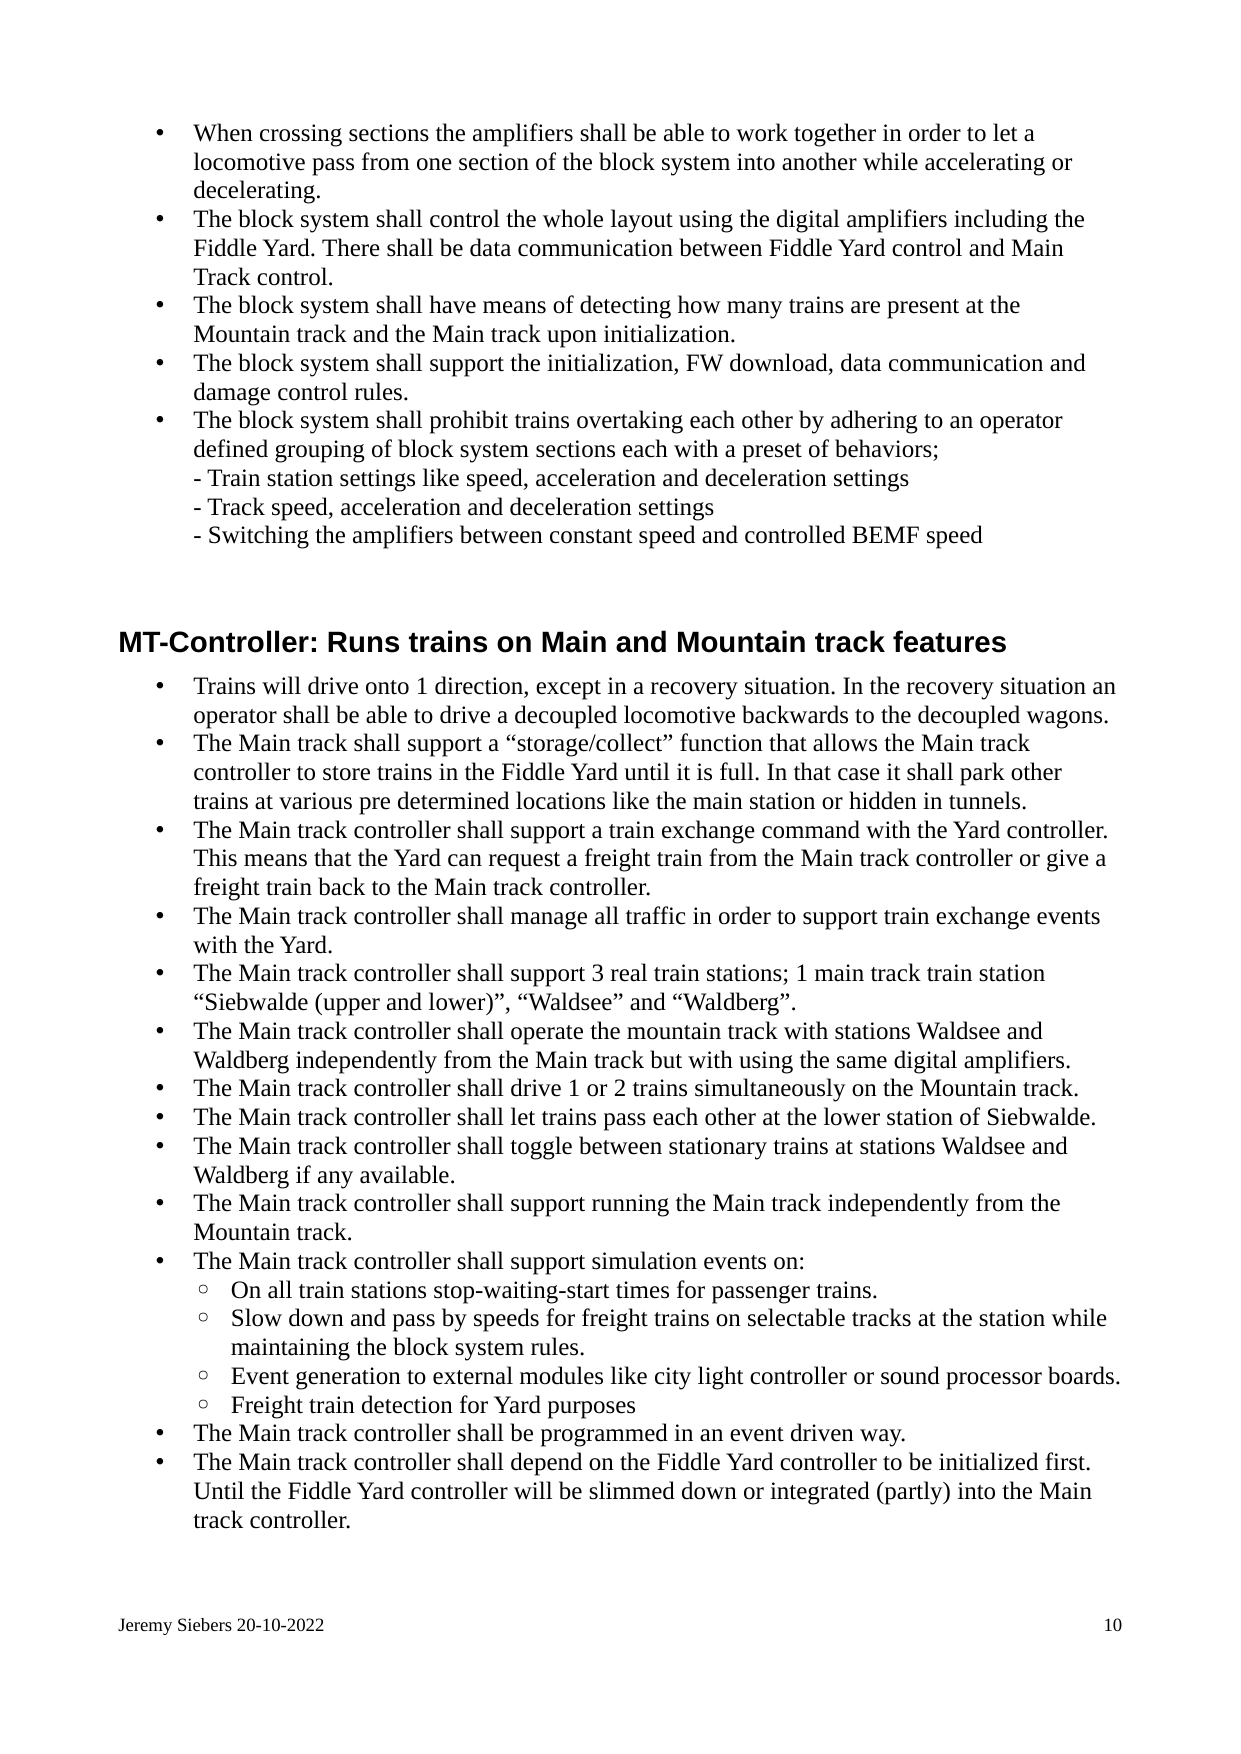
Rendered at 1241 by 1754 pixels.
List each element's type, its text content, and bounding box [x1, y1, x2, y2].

list The Main track controller shall drive 1 or 2 trains simultaneously on the Mountain track. [156, 1073, 1122, 1102]
list The Main track controller shall support 3 real train stations; 1 main track train station “Siebwalde (upper and lower)”, “Waldsee” and “Waldberg”. [156, 958, 1122, 1016]
list The Main track controller shall operate the mountain track with stations Waldsee and Waldberg independently from the Main track but with using the same digital amplifiers. [156, 1016, 1122, 1073]
list On all train stations stop-waiting-start times for passenger trains. [193, 1275, 1122, 1303]
list The Main track controller shall support running the Main track independently from the Mountain track. [156, 1188, 1122, 1246]
list Slow down and pass by speeds for freight trains on selectable tracks at the station while maintaining the block system rules. [193, 1303, 1122, 1361]
list Trains will drive onto 1 direction, except in a recovery situation. In the recovery situation an operator shall be able to drive a decoupled locomotive backwards to the decoupled wagons. [156, 671, 1122, 728]
list The Main track controller shall manage all traffic in order to support train exchange events with the Yard. [156, 901, 1122, 958]
list The block system shall prohibit trains overtaking each other by adhering to an operator defined grouping of block system sections each with a preset of behaviors; - Train station settings like speed, acceleration and deceleration settings - Track speed, acceleration and deceleration settings - Switching the amplifiers between constant speed and controlled BEMF speed [156, 406, 1122, 549]
list When crossing sections the amplifiers shall be able to work together in order to let a locomotive pass from one section of the block system into another while accelerating or decelerating. [156, 118, 1122, 204]
list The block system shall have means of detecting how many trains are present at the Mountain track and the Main track upon initialization. [156, 291, 1122, 348]
subtitle MT-Controller: Runs trains on Main and Mountain track features [118, 625, 1122, 658]
list The Main track controller shall let trains pass each other at the lower station of Siebwalde. [156, 1102, 1122, 1131]
list Event generation to external modules like city light controller or sound processor boards. [193, 1361, 1122, 1390]
list The block system shall support the initialization, FW download, data communication and damage control rules. [156, 348, 1122, 406]
list The Main track controller shall support simulation events on: [156, 1246, 1122, 1275]
list The Main track controller shall toggle between stationary trains at stations Waldsee and Waldberg if any available. [156, 1131, 1122, 1188]
list The Main track controller shall be programmed in an event driven way. [156, 1418, 1122, 1447]
list The Main track shall support a “storage/collect” function that allows the Main track controller to store trains in the Fiddle Yard until it is full. In that case it shall park other trains at various pre determined locations like the main station or hidden in tunnels. [156, 728, 1122, 815]
list The Main track controller shall support a train exchange command with the Yard controller. This means that the Yard can request a freight train from the Main track controller or give a freight train back to the Main track controller. [156, 815, 1122, 901]
list The block system shall control the whole layout using the digital amplifiers including the Fiddle Yard. There shall be data communication between Fiddle Yard control and Main Track control. [156, 204, 1122, 291]
list Freight train detection for Yard purposes [193, 1390, 1122, 1418]
list The Main track controller shall depend on the Fiddle Yard controller to be initialized first. Until the Fiddle Yard controller will be slimmed down or integrated (partly) into the Main track controller. [156, 1447, 1122, 1533]
